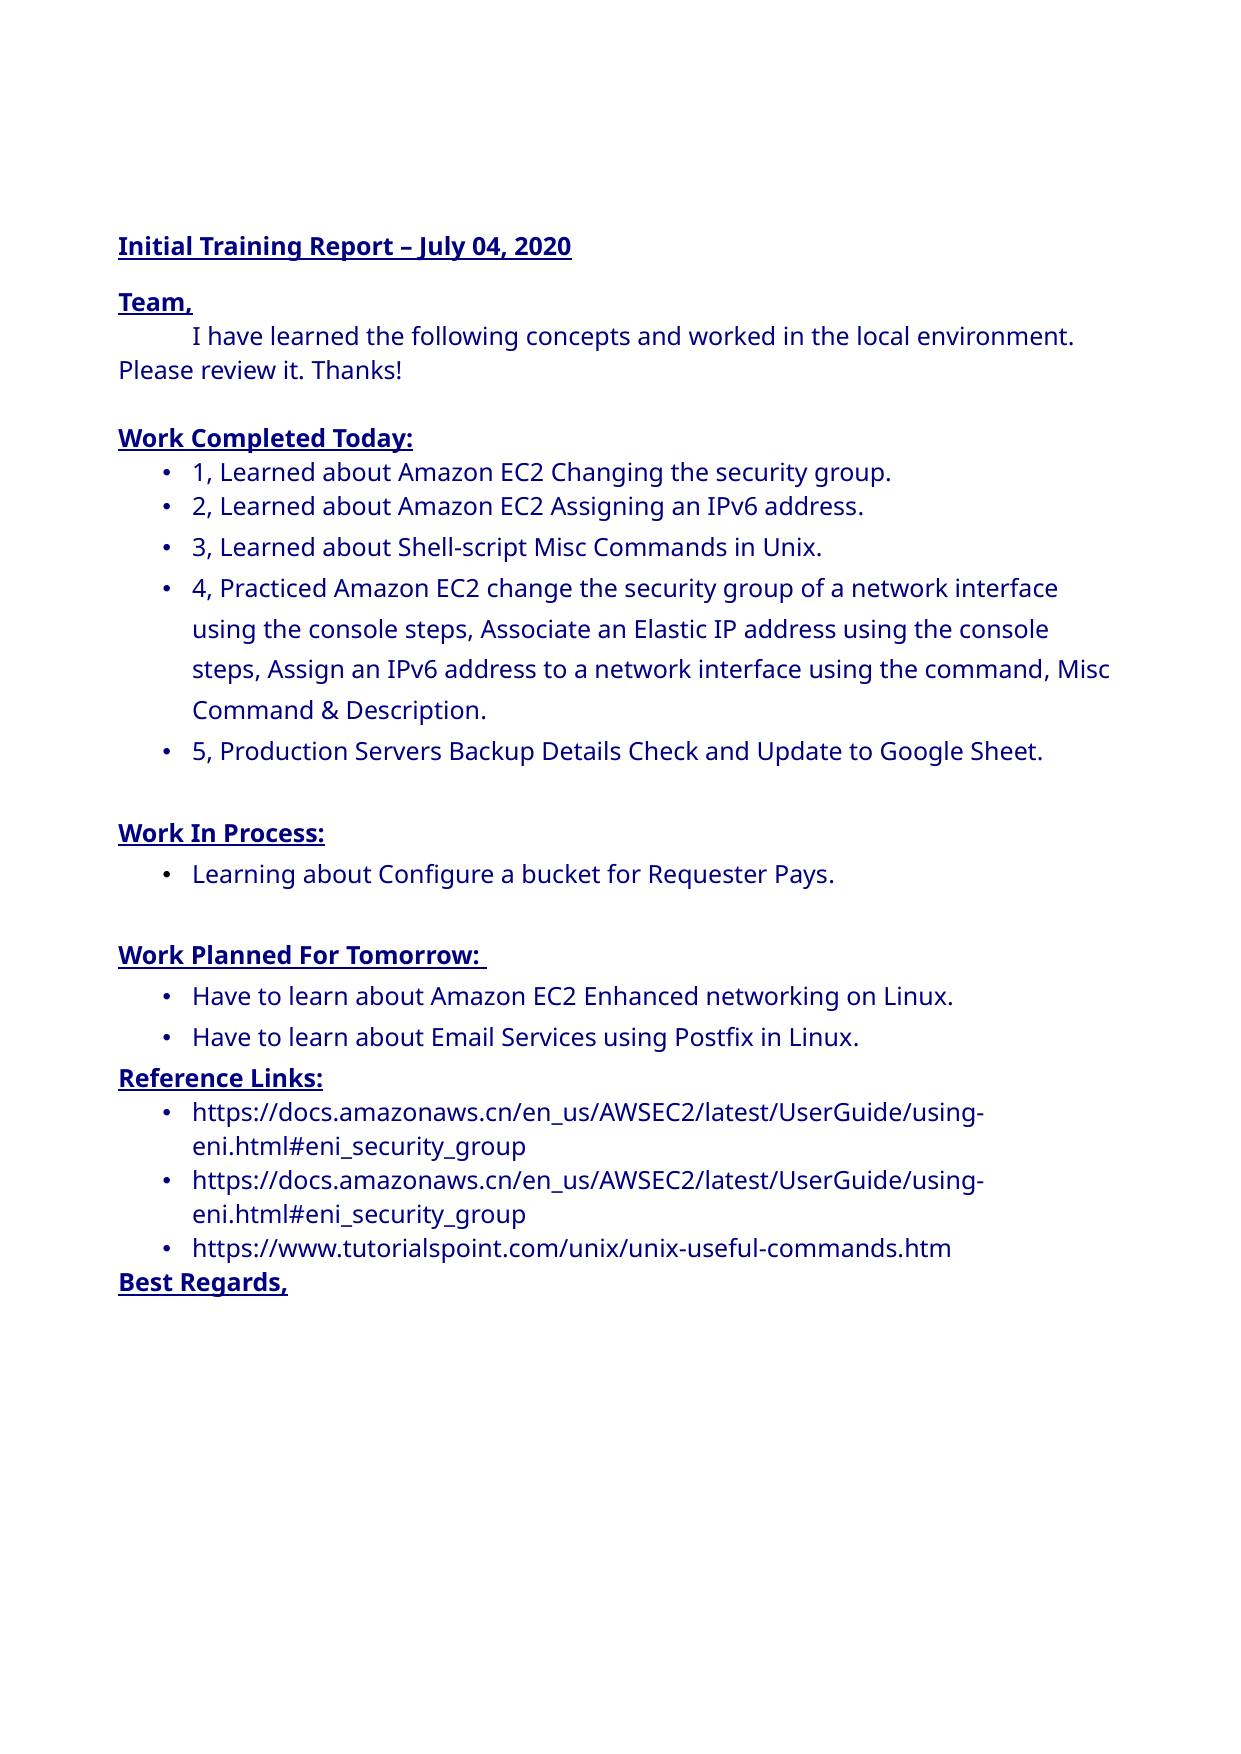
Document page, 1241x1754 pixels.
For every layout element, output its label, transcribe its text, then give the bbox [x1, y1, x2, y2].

text Work Planned For Tomorrow: [118, 938, 1122, 972]
text Work Completed Today: [118, 421, 1122, 455]
text Team, [118, 284, 1122, 318]
text Initial Training Report – July 04, 2020 [118, 229, 1122, 263]
text Best Regards, [118, 1265, 1122, 1299]
text Work In Process: [118, 815, 1122, 849]
list 3, Learned about Shell-script Misc Commands in Unix. [162, 529, 1122, 564]
list 4, Practiced Amazon EC2 change the security group of a network interface using the console steps, Associate an Elastic IP address using the console steps, Assign an IPv6 address to a network interface using the command, Misc Command & Description. [162, 570, 1122, 727]
list 5, Production Servers Backup Details Check and Update to Google Sheet. [162, 734, 1122, 768]
list 1, Learned about Amazon EC2 Changing the security group. [162, 455, 1122, 489]
list 2, Learned about Amazon EC2 Assigning an IPv6 address. [162, 489, 1122, 523]
list https://www.tutorialspoint.com/unix/unix-useful-commands.htm [162, 1231, 1122, 1265]
text I have learned the following concepts and worked in the local environment. Please review it. Thanks! [118, 318, 1122, 387]
list Have to learn about Amazon EC2 Enhanced networking on Linux. [162, 979, 1122, 1013]
text Reference Links: [118, 1060, 1122, 1094]
list https://docs.amazonaws.cn/en_us/AWSEC2/latest/UserGuide/using-eni.html#eni_security_group [162, 1094, 1122, 1163]
list Have to learn about Email Services using Postfix in Linux. [162, 1019, 1122, 1054]
list Learning about Configure a bucket for Requester Pays. [162, 856, 1122, 890]
list https://docs.amazonaws.cn/en_us/AWSEC2/latest/UserGuide/using-eni.html#eni_security_group [162, 1163, 1122, 1231]
